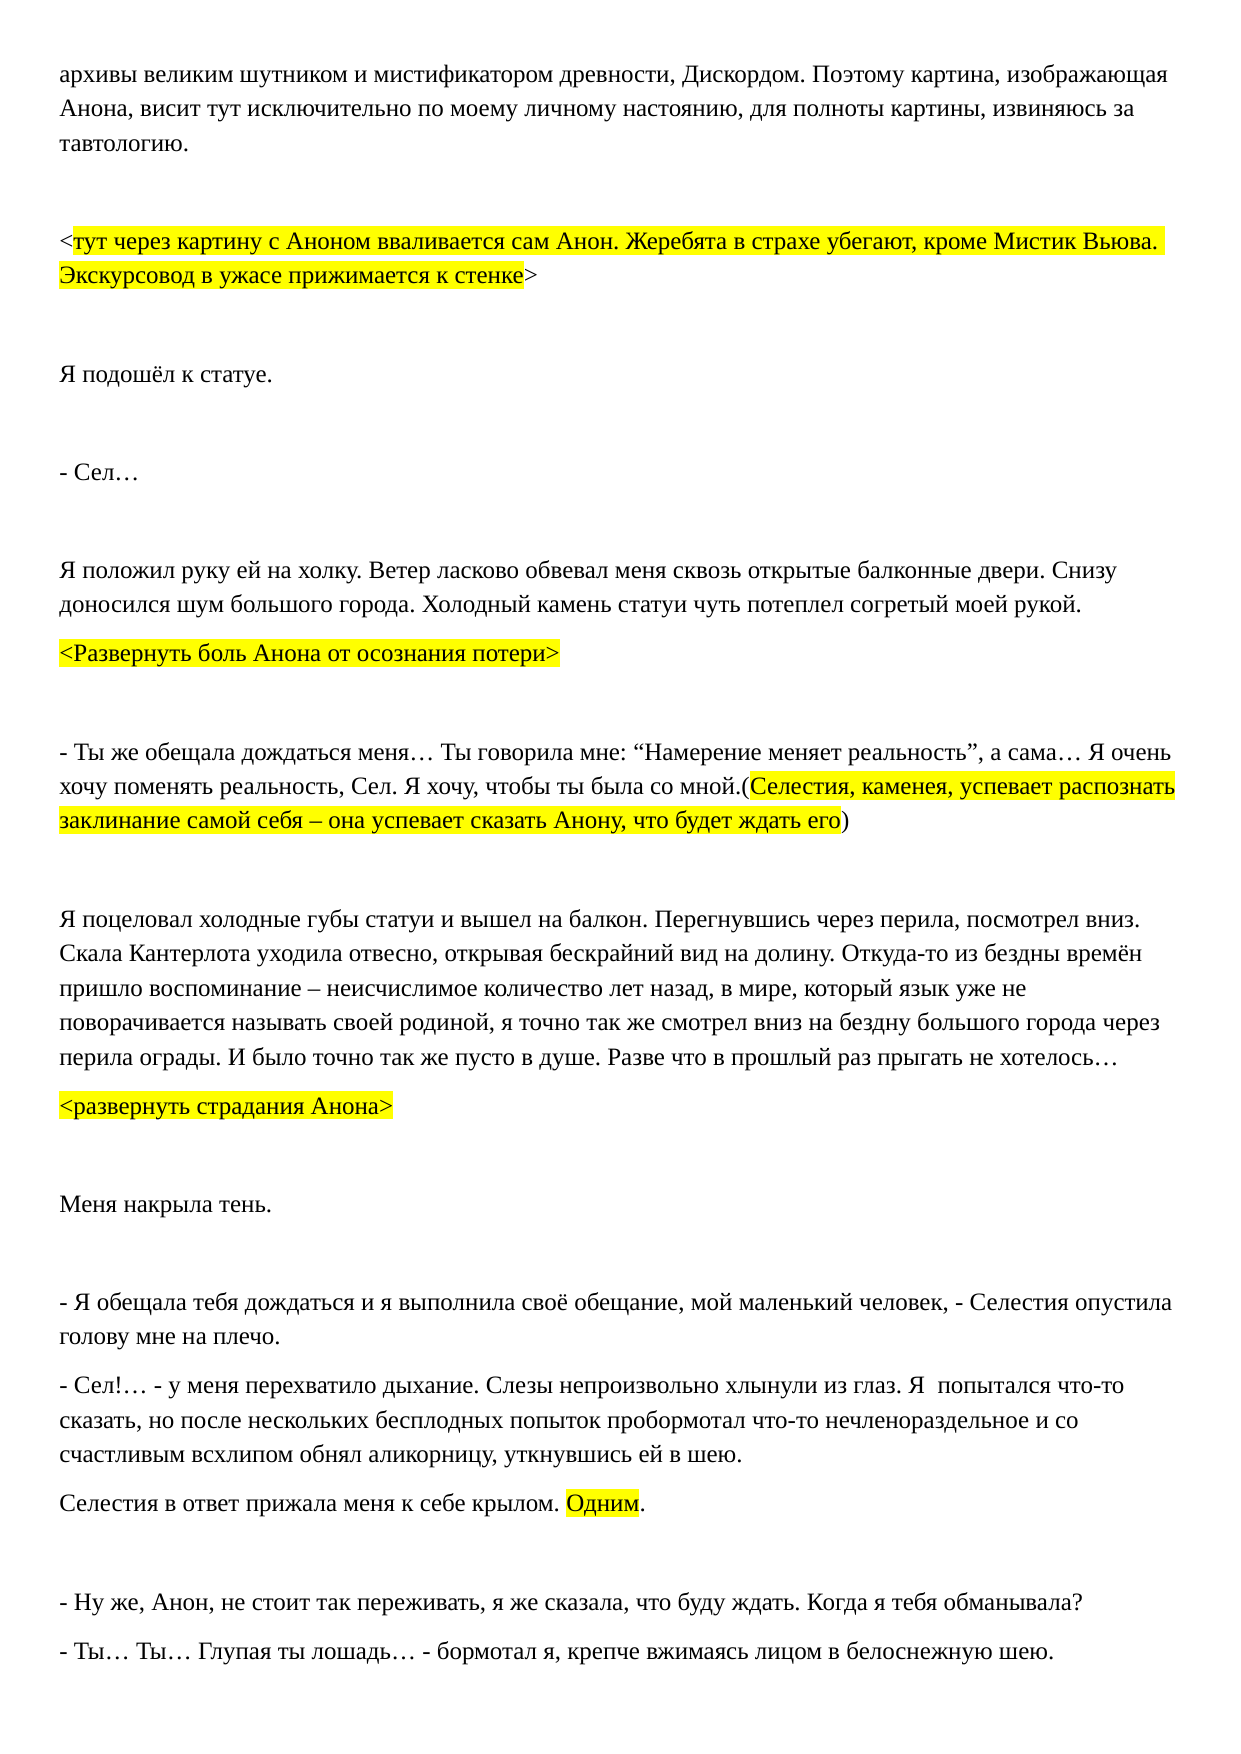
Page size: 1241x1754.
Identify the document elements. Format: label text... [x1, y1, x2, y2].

text - Ты… Ты… Глупая ты лошадь… - бормотал я, крепче вжимаясь лицом в белоснежную шею. [59, 1636, 1181, 1664]
text - Ты же обещала дождаться меня… Ты говорила мне: “Намерение меняет реальность”, а сама… Я очень хочу поменять реальность, Сел. Я хочу, чтобы ты была со мной.(Селестия, каменея, успевает распознать заклинание самой себя – она успевает сказать Анону, что будет ждать его) [59, 737, 1181, 834]
text архивы великим шутником и мистификатором древности, Дискордом. Поэтому картина, изображающая Анона, висит тут исключительно по моему личному настоянию, для полноты картины, извиняюсь за тавтологию. [59, 59, 1181, 157]
text <Развернуть боль Анона от осознания потери> [59, 638, 1181, 667]
text Я положил руку ей на холку. Ветер ласково обвевал меня сквозь открытые балконные двери. Снизу доносился шум большого города. Холодный камень статуи чуть потеплел согретый моей рукой. [59, 555, 1181, 618]
text - Сел!… - у меня перехватило дыхание. Слезы непроизвольно хлынули из глаз. Я попытался что-то сказать, но после нескольких бесплодных попыток пробормотал что-то нечленораздельное и со счастливым всхлипом обнял аликорницу, уткнувшись ей в шею. [59, 1371, 1181, 1468]
text Селестия в ответ прижала меня к себе крылом. Одним. [59, 1488, 1181, 1517]
text - Сел… [59, 457, 1181, 486]
text <развернуть страдания Анона> [59, 1091, 1181, 1119]
text Я поцеловал холодные губы статуи и вышел на балкон. Перегнувшись через перила, посмотрел вниз. Скала Кантерлота уходила отвесно, открывая бескрайний вид на долину. Откуда-то из бездны времён пришло воспоминание – неисчислимое количество лет назад, в мире, который язык уже не поворачивается называть своей родиной, я точно так же смотрел вниз на бездну большого города через перила ограды. И было точно так же пусто в душе. Разве что в прошлый раз прыгать не хотелось… [59, 904, 1181, 1070]
text Меня накрыла тень. [59, 1189, 1181, 1218]
text Я подошёл к статуе. [59, 359, 1181, 387]
text - Ну же, Анон, не стоит так переживать, я же сказала, что буду ждать. Когда я тебя обманывала? [59, 1587, 1181, 1615]
text - Я обещала тебя дождаться и я выполнила своё обещание, мой маленький человек, - Селестия опустила голову мне на плечо. [59, 1287, 1181, 1350]
text <тут через картину с Аноном вваливается сам Анон. Жеребята в страхе убегают, кроме Мистик Вьюва. Экскурсовод в ужасе прижимается к стенке> [59, 226, 1181, 289]
